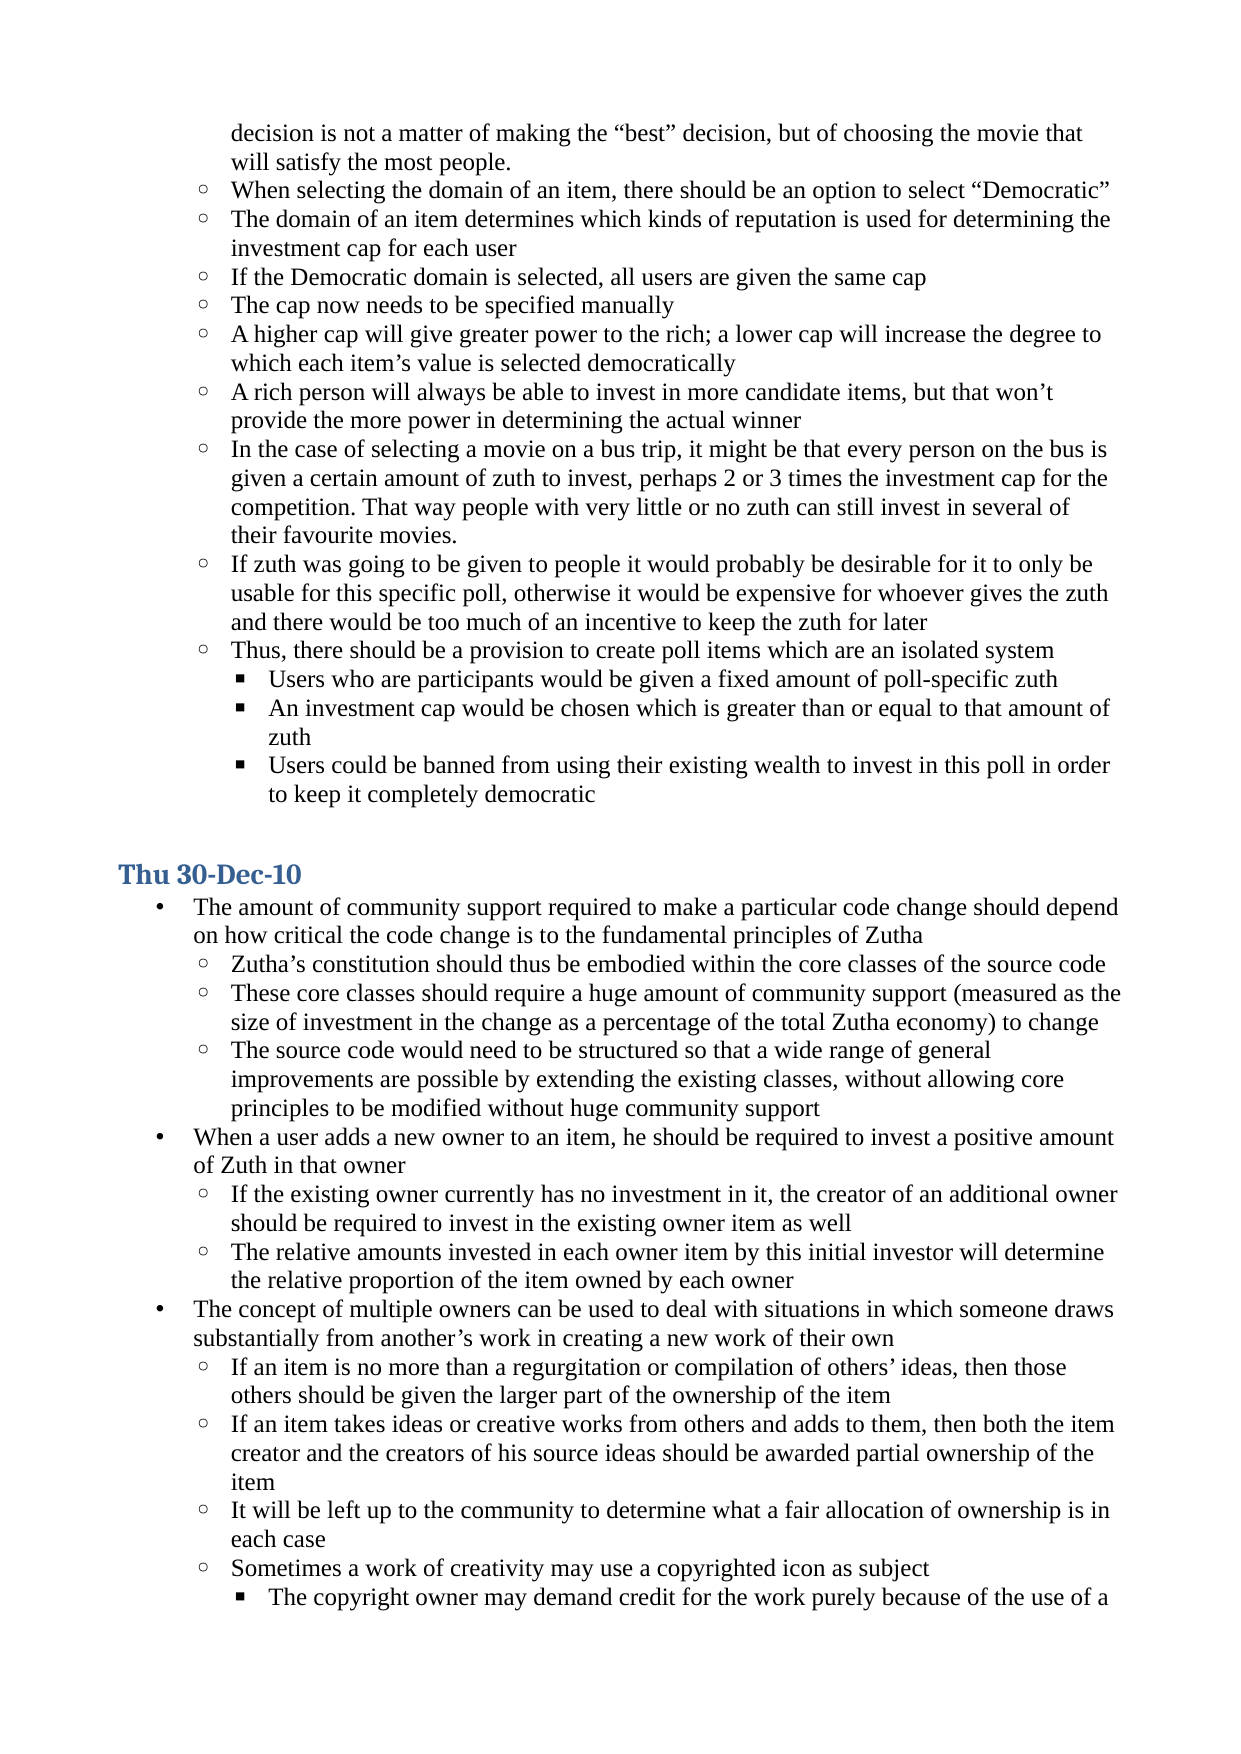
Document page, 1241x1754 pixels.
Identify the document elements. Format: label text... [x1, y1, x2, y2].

list Zutha’s constitution should thus be embodied within the core classes of the source code [193, 949, 1122, 978]
list If the Democratic domain is selected, all users are given the same cap [193, 262, 1122, 291]
list It will be left up to the community to determine what a fair allocation of ownership is in each case [193, 1495, 1122, 1553]
list A higher cap will give greater power to the rich; a lower cap will increase the degree to which each item’s value is selected democratically [193, 319, 1122, 377]
list If an item takes ideas or creative works from others and adds to them, then both the item creator and the creators of his source ideas should be awarded partial ownership of the item [193, 1409, 1122, 1495]
list The relative amounts invested in each owner item by this initial investor will determine the relative proportion of the item owned by each owner [193, 1237, 1122, 1294]
list The cap now needs to be specified manually [193, 291, 1122, 319]
list Users could be banned from using their existing wealth to invest in this poll in order to keep it completely democratic [231, 751, 1122, 808]
list Thus, there should be a provision to create poll items which are an isolated system [193, 636, 1122, 664]
subtitle Thu 30-Dec-10 [118, 858, 1122, 892]
list When a user adds a new owner to an item, he should be required to invest a positive amount of Zuth in that owner [156, 1122, 1122, 1179]
list In the case of selecting a movie on a bus trip, it might be that every person on the bus is given a certain amount of zuth to invest, perhaps 2 or 3 times the investment cap for the competition. That way people with very little or no zuth can still invest in several of their favourite movies. [193, 434, 1122, 549]
list If an item is no more than a regurgitation or compilation of others’ ideas, then those others should be given the larger part of the ownership of the item [193, 1352, 1122, 1409]
list When selecting the domain of an item, there should be an option to select “Democratic” [193, 176, 1122, 204]
list Sometimes a work of creativity may use a copyrighted icon as subject [193, 1553, 1122, 1582]
list The copyright owner may demand credit for the work purely because of the use of a [231, 1582, 1122, 1610]
list decision is not a matter of making the “best” decision, but of choosing the movie that will satisfy the most people. [193, 118, 1122, 176]
list Users who are participants would be given a fixed amount of poll-specific zuth [231, 664, 1122, 693]
list If zuth was going to be given to people it would probably be desirable for it to only be usable for this specific poll, otherwise it would be expensive for whoever gives the zuth and there would be too much of an incentive to keep the zuth for later [193, 549, 1122, 636]
list The amount of community support required to make a particular code change should depend on how critical the code change is to the fundamental principles of Zutha [156, 892, 1122, 949]
list A rich person will always be able to invest in more candidate items, but that won’t provide the more power in determining the actual winner [193, 377, 1122, 434]
list An investment cap would be chosen which is greater than or equal to that amount of zuth [231, 693, 1122, 751]
list If the existing owner currently has no investment in it, the creator of an additional owner should be required to invest in the existing owner item as well [193, 1179, 1122, 1237]
list These core classes should require a huge amount of community support (measured as the size of investment in the change as a percentage of the total Zutha economy) to change [193, 978, 1122, 1035]
list The source code would need to be structured so that a wide range of general improvements are possible by extending the existing classes, without allowing core principles to be modified without huge community support [193, 1035, 1122, 1122]
list The concept of multiple owners can be used to deal with situations in which someone draws substantially from another’s work in creating a new work of their own [156, 1294, 1122, 1352]
list The domain of an item determines which kinds of reputation is used for determining the investment cap for each user [193, 204, 1122, 262]
